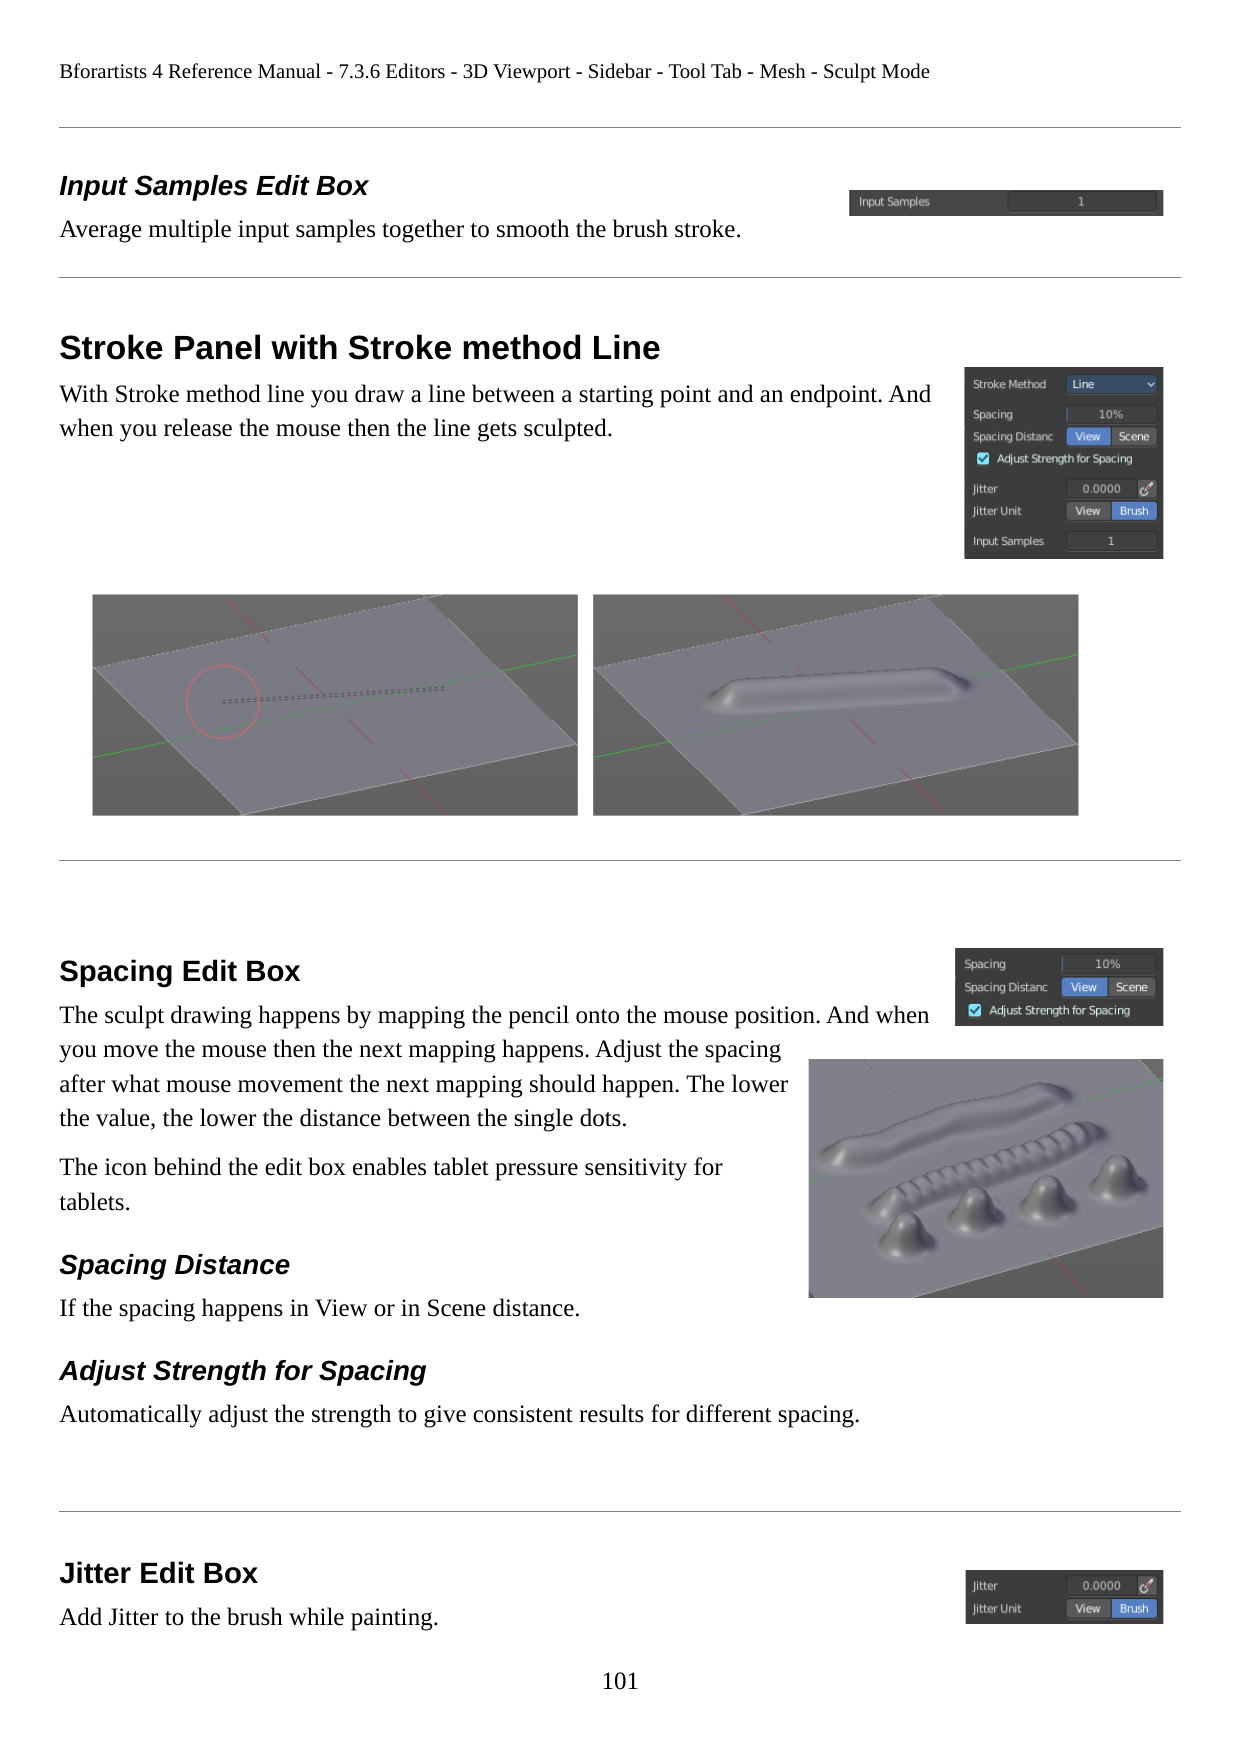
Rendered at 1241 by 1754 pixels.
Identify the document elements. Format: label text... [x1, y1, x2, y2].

subtitle Input Samples Edit Box [59, 169, 1181, 201]
picture [76, 578, 1094, 828]
picture [849, 190, 1164, 216]
text If the spacing happens in View or in Scene distance. [59, 1293, 1181, 1321]
subtitle Adjust Strength for Spacing [59, 1354, 1181, 1386]
text Average multiple input samples together to smooth the brush stroke. [59, 214, 1181, 242]
text The icon behind the edit box enables tablet pressure sensitivity for tablets. [59, 1152, 808, 1216]
subtitle [1164, 1248, 1181, 1280]
picture [965, 1570, 1164, 1624]
picture [955, 948, 1164, 1026]
text The sculpt drawing happens by mapping the pencil onto the mouse position. And when you move the mouse then the next mapping happens. Adjust the spacing after what mouse movement the next mapping should happen. The lower the value, the lower the distance between the single dots. [59, 1000, 1181, 1132]
subtitle Spacing Edit Box [59, 953, 955, 987]
text Automatically adjust the strength to give consistent results for different spacing. [59, 1399, 1181, 1427]
text Add Jitter to the brush while painting. [59, 1602, 1181, 1631]
subtitle Jitter Edit Box [59, 1556, 1181, 1589]
subtitle [1164, 953, 1181, 987]
subtitle Stroke Panel with Stroke method Line [59, 328, 1181, 366]
subtitle Spacing Distance [59, 1248, 808, 1280]
picture [964, 367, 1164, 559]
picture [808, 1059, 1164, 1298]
text With Stroke method line you draw a line between a starting point and an endpoint. And when you release the mouse then the line gets sculpted. [59, 379, 964, 442]
